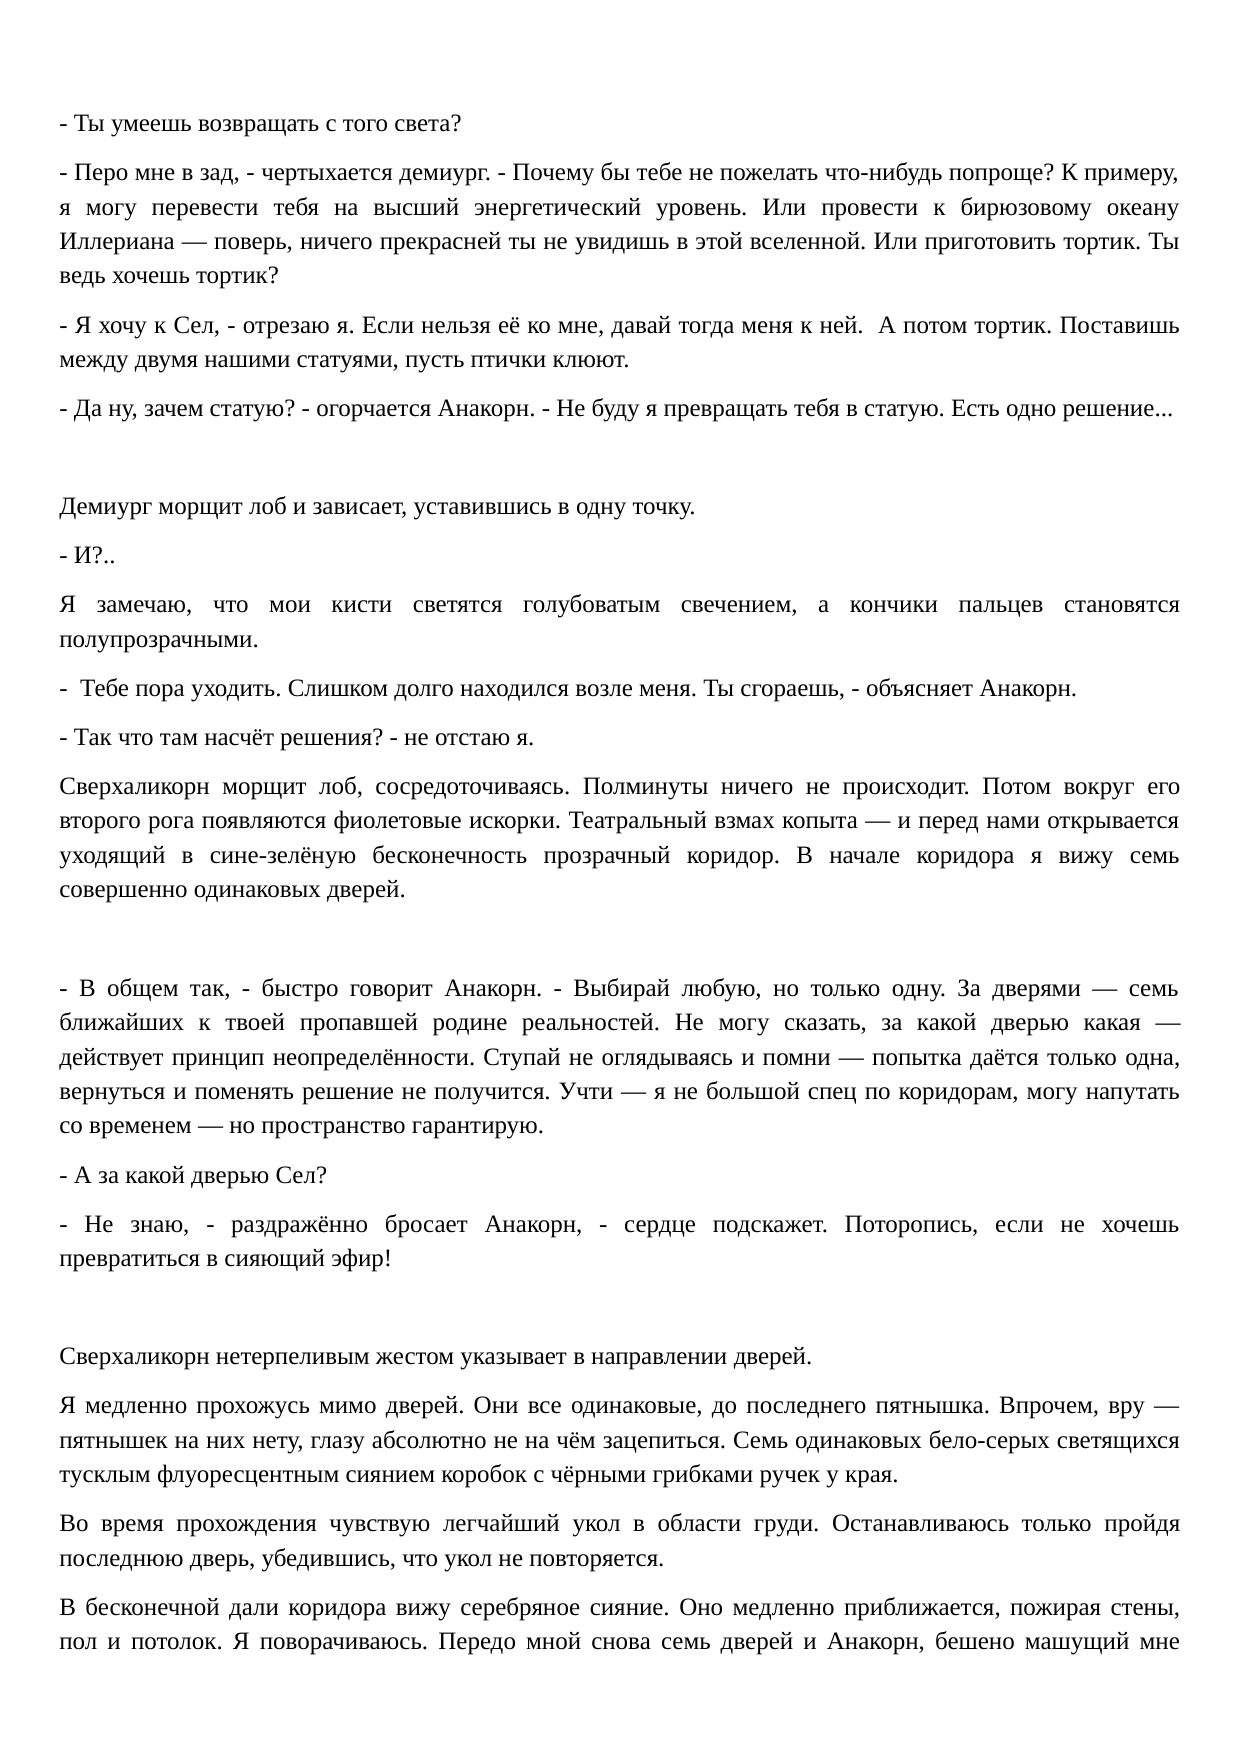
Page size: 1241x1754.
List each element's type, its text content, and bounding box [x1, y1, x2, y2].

text - Перо мне в зад, - чертыхается демиург. - Почему бы тебе не пожелать что-нибудь попроще? К примеру, я могу перевести тебя на высший энергетический уровень. Или провести к бирюзовому океану Иллериана — поверь, ничего прекрасней ты не увидишь в этой вселенной. Или приготовить тортик. Ты ведь хочешь тортик? [59, 157, 1181, 289]
text Во время прохождения чувствую легчайший укол в области груди. Останавливаюсь только пройдя последнюю дверь, убедившись, что укол не повторяется. [59, 1508, 1181, 1572]
text Демиург морщит лоб и зависает, уставившись в одну точку. [59, 491, 1181, 520]
text - И?.. [59, 540, 1181, 569]
text Сверхаликорн морщит лоб, сосредоточиваясь. Полминуты ничего не происходит. Потом вокруг его второго рога появляются фиолетовые искорки. Театральный взмах копыта — и перед нами открывается уходящий в сине-зелёную бесконечность прозрачный коридор. В начале коридора я вижу семь совершенно одинаковых дверей. [59, 771, 1181, 903]
text В бесконечной дали коридора вижу серебряное сияние. Оно медленно приближается, пожирая стены, пол и потолок. Я поворачиваюсь. Передо мной снова семь дверей и Анакорн, бешено машущий мне [59, 1592, 1181, 1655]
text - Да ну, зачем статую? - огорчается Анакорн. - Не буду я превращать тебя в статую. Есть одно решение... [59, 393, 1181, 422]
text - Не знаю, - раздражённо бросает Анакорн, - сердце подскажет. Поторопись, если не хочешь превратиться в сияющий эфир! [59, 1209, 1181, 1272]
text - В общем так, - быстро говорит Анакорн. - Выбирай любую, но только одну. За дверями — семь ближайших к твоей пропавшей родине реальностей. Не могу сказать, за какой дверью какая — действует принцип неопределённости. Ступай не оглядываясь и помни — попытка даётся только одна, вернуться и поменять решение не получится. Учти — я не большой спец по коридорам, могу напутать со временем — но пространство гарантирую. [59, 973, 1181, 1139]
text Сверхаликорн нетерпеливым жестом указывает в направлении дверей. [59, 1341, 1181, 1370]
text - Я хочу к Сел, - отрезаю я. Если нельзя её ко мне, давай тогда меня к ней. А потом тортик. Поставишь между двумя нашими статуями, пусть птички клюют. [59, 310, 1181, 373]
text - Тебе пора уходить. Слишком долго находился возле меня. Ты сгораешь, - объясняет Анакорн. [59, 673, 1181, 702]
text Я замечаю, что мои кисти светятся голубоватым свечением, а кончики пальцев становятся полупрозрачными. [59, 589, 1181, 653]
text - Ты умеешь возвращать с того света? [59, 108, 1181, 137]
text - А за какой дверью Сел? [59, 1160, 1181, 1188]
text - Так что там насчёт решения? - не отстаю я. [59, 722, 1181, 751]
text Я медленно прохожусь мимо дверей. Они все одинаковые, до последнего пятнышка. Впрочем, вру — пятнышек на них нету, глазу абсолютно не на чём зацепиться. Семь одинаковых бело-серых светящихся тусклым флуоресцентным сиянием коробок с чёрными грибками ручек у края. [59, 1390, 1181, 1488]
